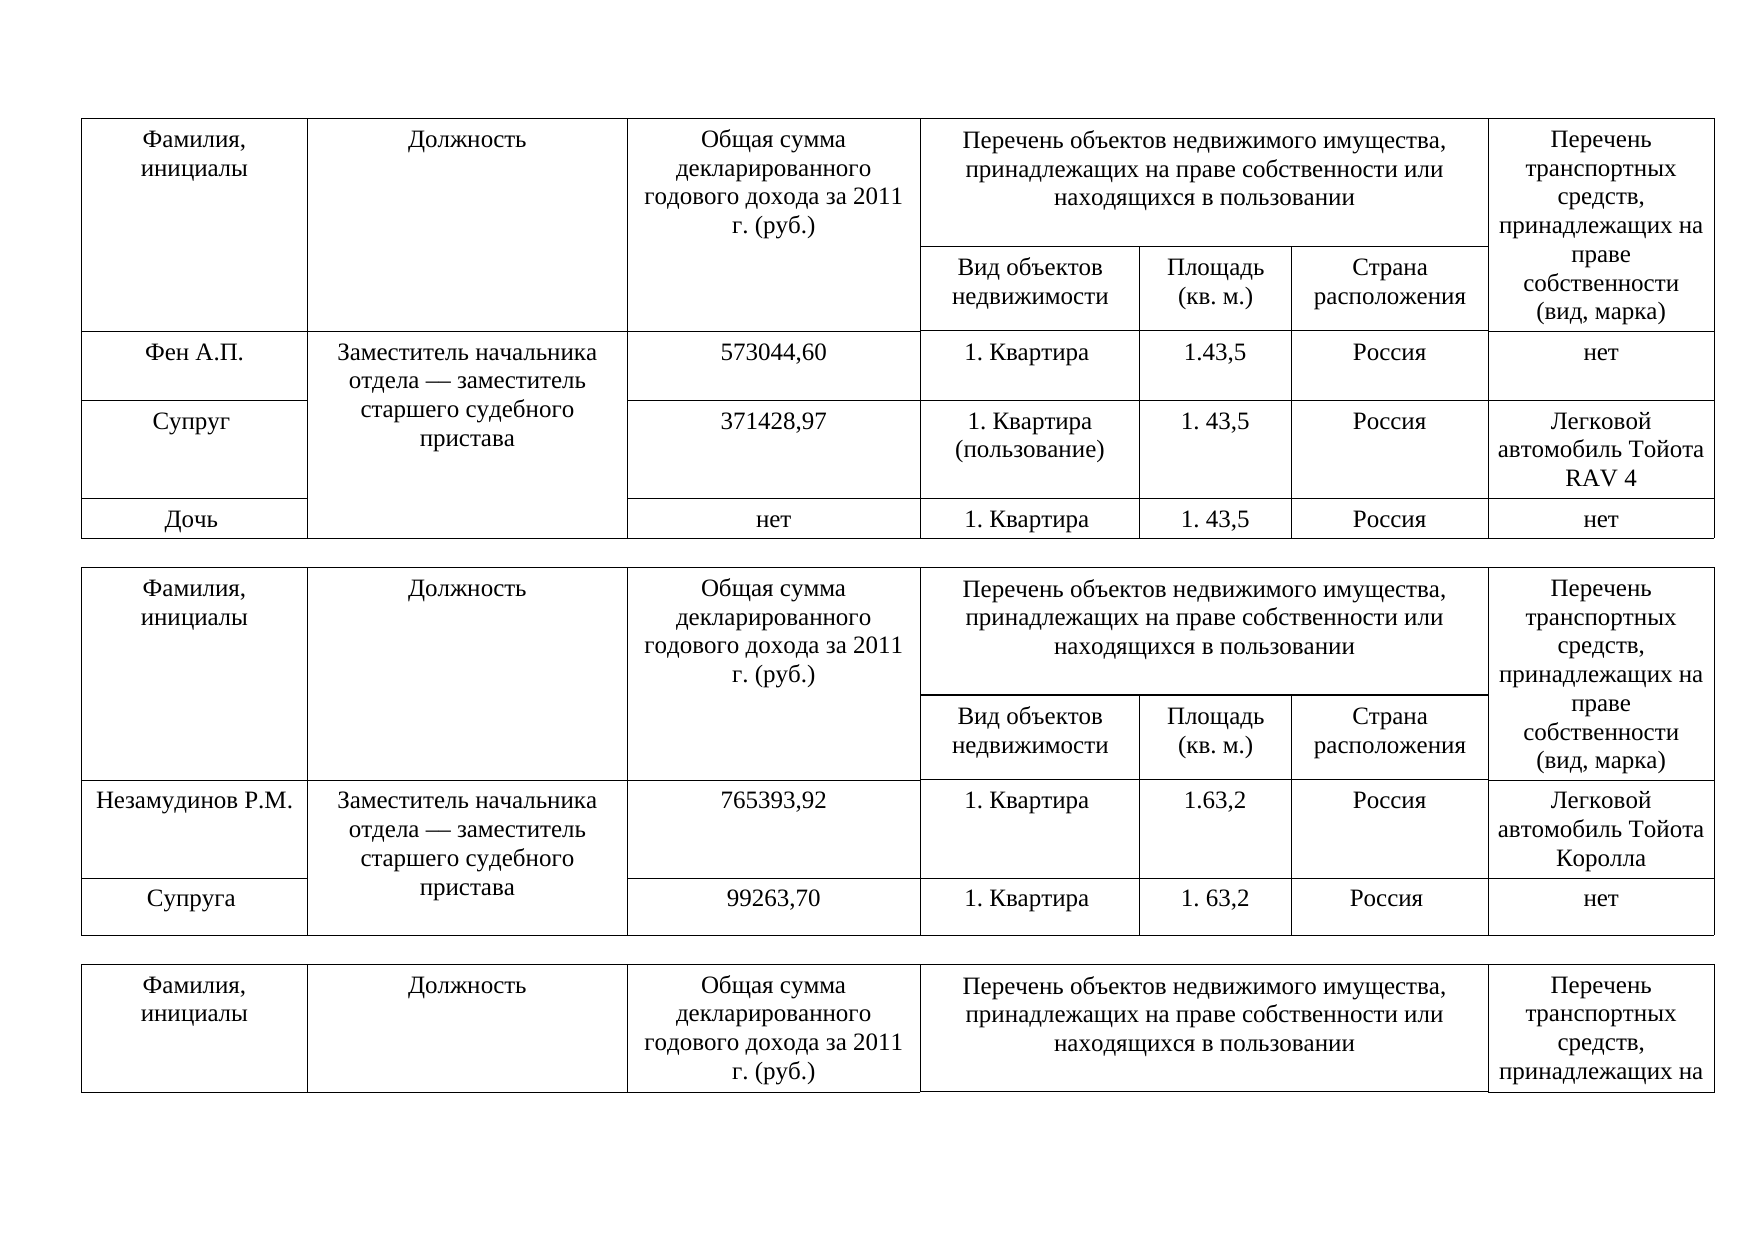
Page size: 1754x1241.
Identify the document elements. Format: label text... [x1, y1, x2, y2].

table_header Общая сумма декларированного годового дохода за 2011 г. (руб.) [628, 568, 920, 780]
table_header Общая сумма декларированного годового дохода за 2011 г. (руб.) [628, 119, 920, 331]
table_cell 1. Квартира (пользование) [921, 401, 1139, 498]
table_cell Вид объектов недвижимости [921, 696, 1139, 779]
table_cell 1. Квартира [921, 780, 1139, 878]
table_header Фамилия, инициалы [82, 119, 307, 331]
table_cell Заместитель начальника отдела –– заместитель старшего судебного пристава [308, 332, 627, 538]
table_header Должность [308, 119, 627, 331]
table_cell 765393,92 [628, 781, 920, 878]
table_cell Незамудинов Р.М. [82, 781, 307, 878]
table_cell Площадь (кв. м.) [1140, 696, 1291, 779]
table_cell Супруг [82, 401, 307, 498]
table_cell 1.63,2 [1140, 780, 1291, 878]
table_cell Легковой автомобиль Тойота RAV 4 [1489, 401, 1714, 498]
table_cell Россия [1292, 879, 1488, 935]
table_header Фамилия, инициалы [82, 568, 307, 780]
table_cell Заместитель начальника отдела –– заместитель старшего судебного пристава [308, 781, 627, 935]
table_header Перечень объектов недвижимого имущества, принадлежащих на праве собственности или находящихся в пользовании [921, 119, 1488, 246]
table_cell Фен А.П. [82, 332, 307, 400]
table_cell 1. Квартира [921, 879, 1139, 935]
table_cell Вид объектов недвижимости [921, 247, 1139, 330]
table_cell Страна расположения [1292, 696, 1488, 779]
table_cell Площадь (кв. м.) [1140, 247, 1291, 330]
table_header Перечень объектов недвижимого имущества, принадлежащих на праве собственности или находящихся в пользовании [921, 568, 1488, 694]
table_cell 1.43,5 [1140, 331, 1291, 400]
table_cell Дочь [82, 499, 307, 538]
table_header Перечень объектов недвижимого имущества, принадлежащих на праве собственности или находящихся в пользовании [921, 965, 1488, 1091]
table_header Фамилия, инициалы [82, 965, 307, 1092]
table_header Должность [308, 965, 627, 1092]
table_header Должность [308, 568, 627, 780]
table_cell 1. Квартира [921, 331, 1139, 400]
table_cell Страна расположения [1292, 247, 1488, 330]
table_cell Легковой автомобиль Тойота Королла [1489, 781, 1714, 878]
table_cell нет [1489, 332, 1714, 400]
table_cell Россия [1292, 331, 1488, 400]
table_header Перечень транспортных средств, принадлежащих на праве собственности (вид, марка) [1489, 119, 1714, 331]
table_cell 99263,70 [628, 879, 920, 935]
table_header Общая сумма декларированного годового дохода за 2011 г. (руб.) [628, 965, 920, 1092]
table_cell 1. 43,5 [1140, 401, 1291, 498]
table_cell Россия [1292, 499, 1488, 538]
table_cell 1. Квартира [921, 499, 1139, 538]
table_cell нет [1489, 879, 1714, 935]
table_cell 371428,97 [628, 401, 920, 498]
table_header Перечень транспортных средств, принадлежащих на праве собственности (вид, марка) [1489, 568, 1714, 780]
table_cell 573044,60 [628, 332, 920, 400]
table_cell Россия [1292, 780, 1488, 878]
table_cell 1. 63,2 [1140, 879, 1291, 935]
table_cell нет [1489, 499, 1714, 538]
table_cell Россия [1292, 401, 1488, 498]
table_cell Супруга [82, 879, 307, 935]
table_cell нет [628, 499, 920, 538]
table_header Перечень транспортных средств, принадлежащих на [1489, 965, 1714, 1092]
table_cell 1. 43,5 [1140, 499, 1291, 538]
